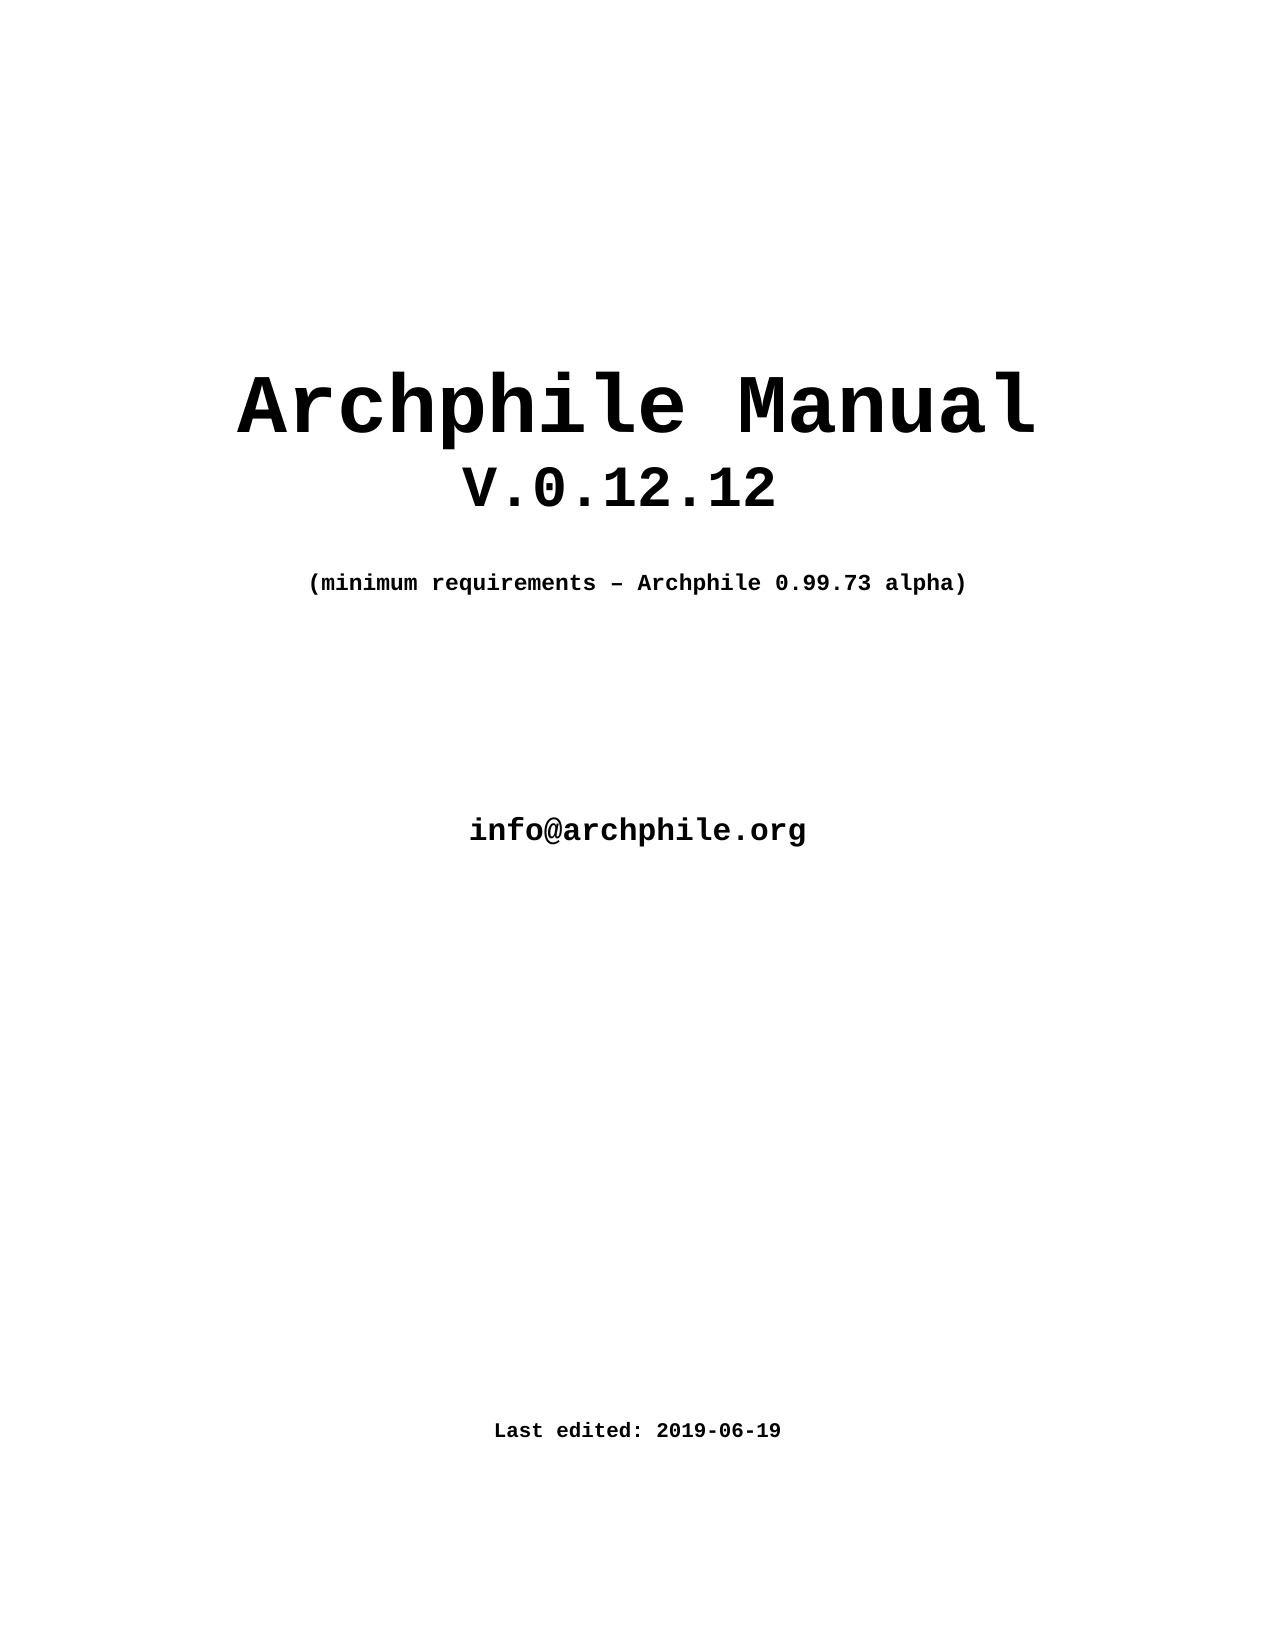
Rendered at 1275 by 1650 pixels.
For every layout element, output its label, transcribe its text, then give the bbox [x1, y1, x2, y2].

text Archphile Manual V.0.12.12 [118, 363, 1157, 524]
text Last edited: 2019-06-19 [118, 1420, 1157, 1444]
text info@archphile.org [118, 814, 1157, 849]
text (minimum requirements – Archphile 0.99.73 alpha) [118, 571, 1157, 597]
